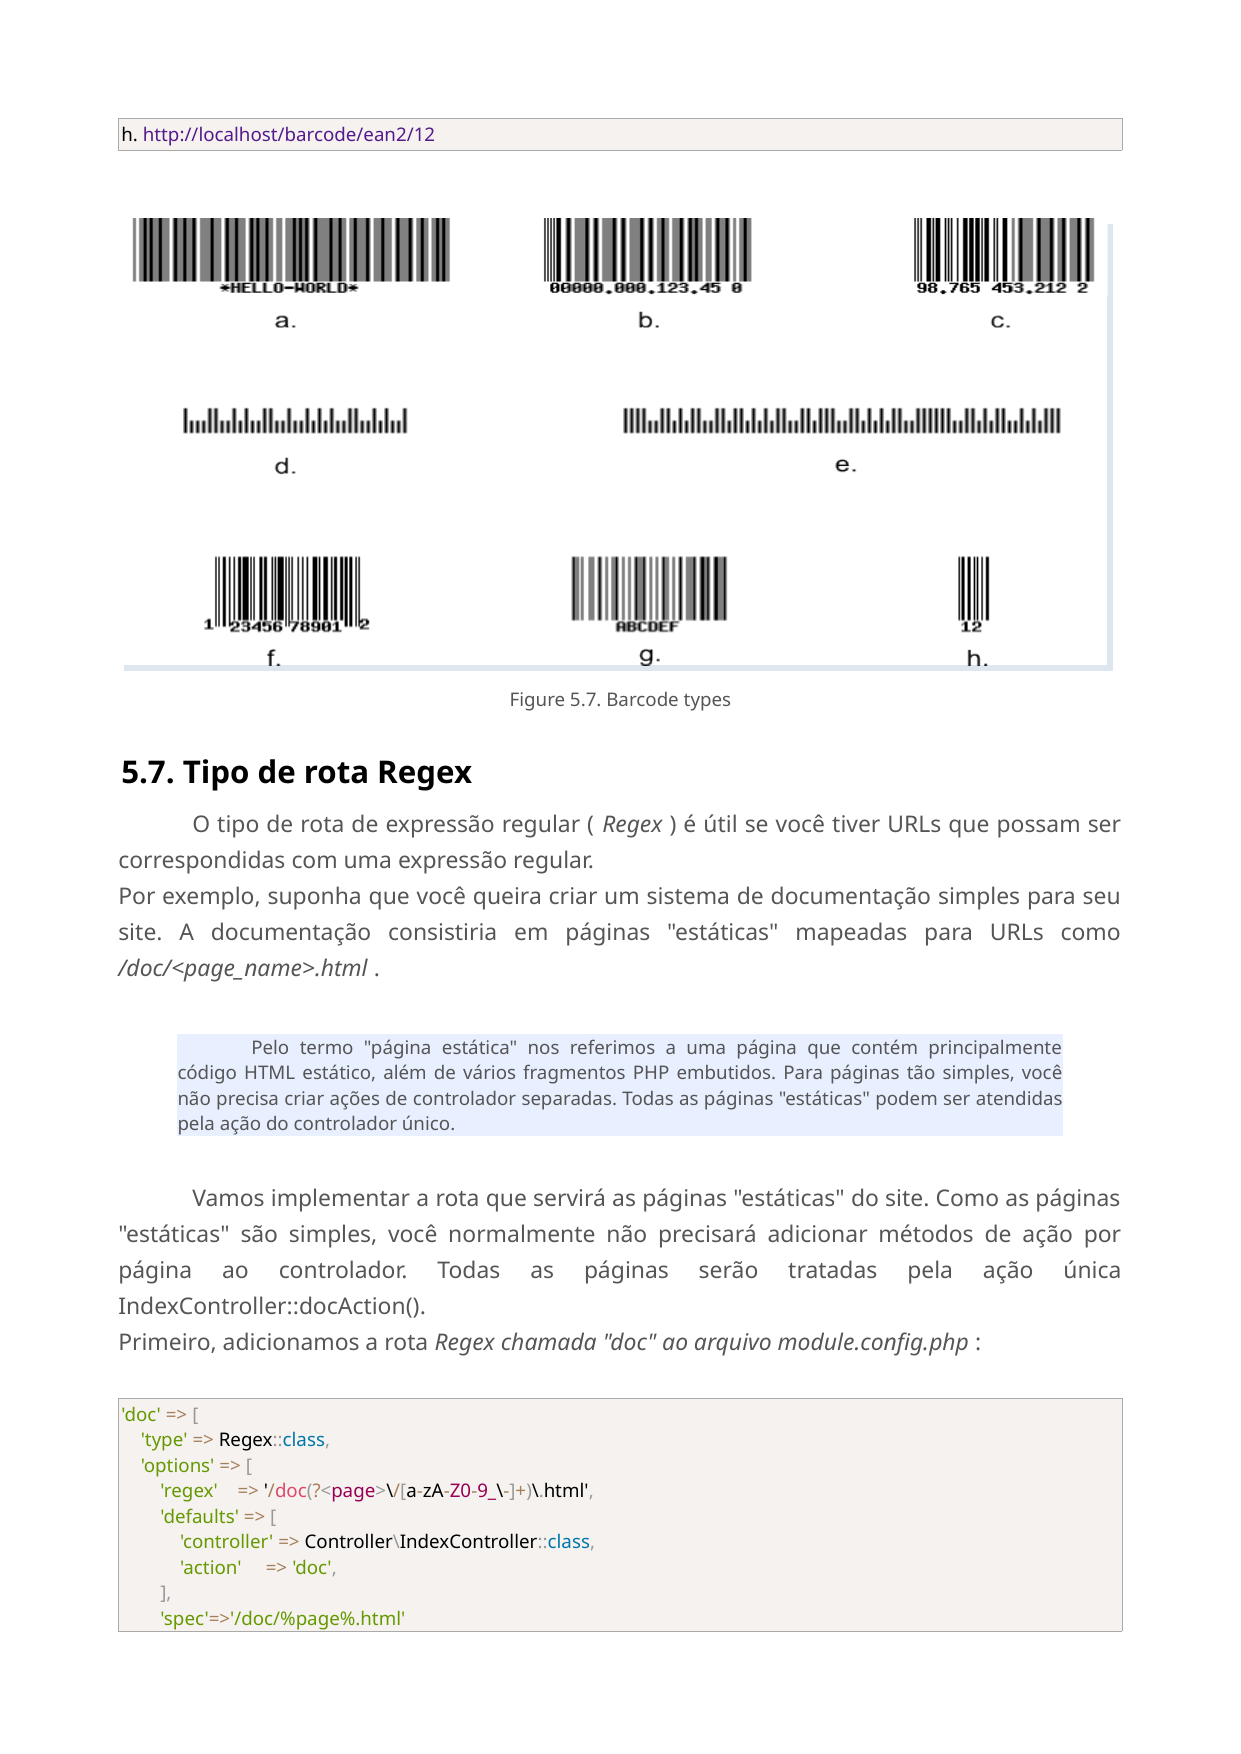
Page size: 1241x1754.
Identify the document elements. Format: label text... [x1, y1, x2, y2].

text Pelo termo "página estática" nos referimos a uma página que contém principalmente código HTML estático, além de vários fragmentos PHP embutidos. Para páginas tão simples, você não precisa criar ações de controlador separadas. Todas as páginas "estáticas" podem ser atendidas pela ação do controlador único. [177, 1034, 1063, 1136]
text 'regex' => '/doc(?<page>\/[a-zA-Z0-9_\-]+)\.html', [119, 1474, 1122, 1500]
text 'spec'=>'/doc/%page%.html' [119, 1602, 1122, 1631]
picture [118, 218, 1108, 666]
text Figure 5.7. Barcode types [118, 686, 1122, 712]
text 'type' => Regex::class, [119, 1423, 1122, 1449]
text O tipo de rota de expressão regular ( Regex ) é útil se você tiver URLs que possam ser correspondidas com uma expressão regular. [118, 808, 1122, 875]
subtitle 5.7. Tipo de rota Regex [118, 747, 1122, 795]
text 'options' => [ [119, 1449, 1122, 1474]
text 'action' => 'doc', [119, 1551, 1122, 1577]
text 'doc' => [ [119, 1399, 1122, 1423]
text h. http://localhost/barcode/ean2/12 [119, 119, 1122, 150]
text Vamos implementar a rota que servirá as páginas "estáticas" do site. Como as páginas "estáticas" são simples, você normalmente não precisará adicionar métodos de ação por página ao controlador. Todas as páginas serão tratadas pela ação única IndexController::docAction(). [118, 1182, 1122, 1321]
text Por exemplo, suponha que você queira criar um sistema de documentação simples para seu site. A documentação consistiria em páginas "estáticas" mapeadas para URLs como /doc/<page_name>.html . [118, 880, 1122, 983]
text Primeiro, adicionamos a rota Regex chamada "doc" ao arquivo module.config.php : [118, 1326, 1122, 1357]
text ], [119, 1577, 1122, 1602]
text 'controller' => Controller\IndexController::class, [119, 1526, 1122, 1551]
text 'defaults' => [ [119, 1500, 1122, 1526]
